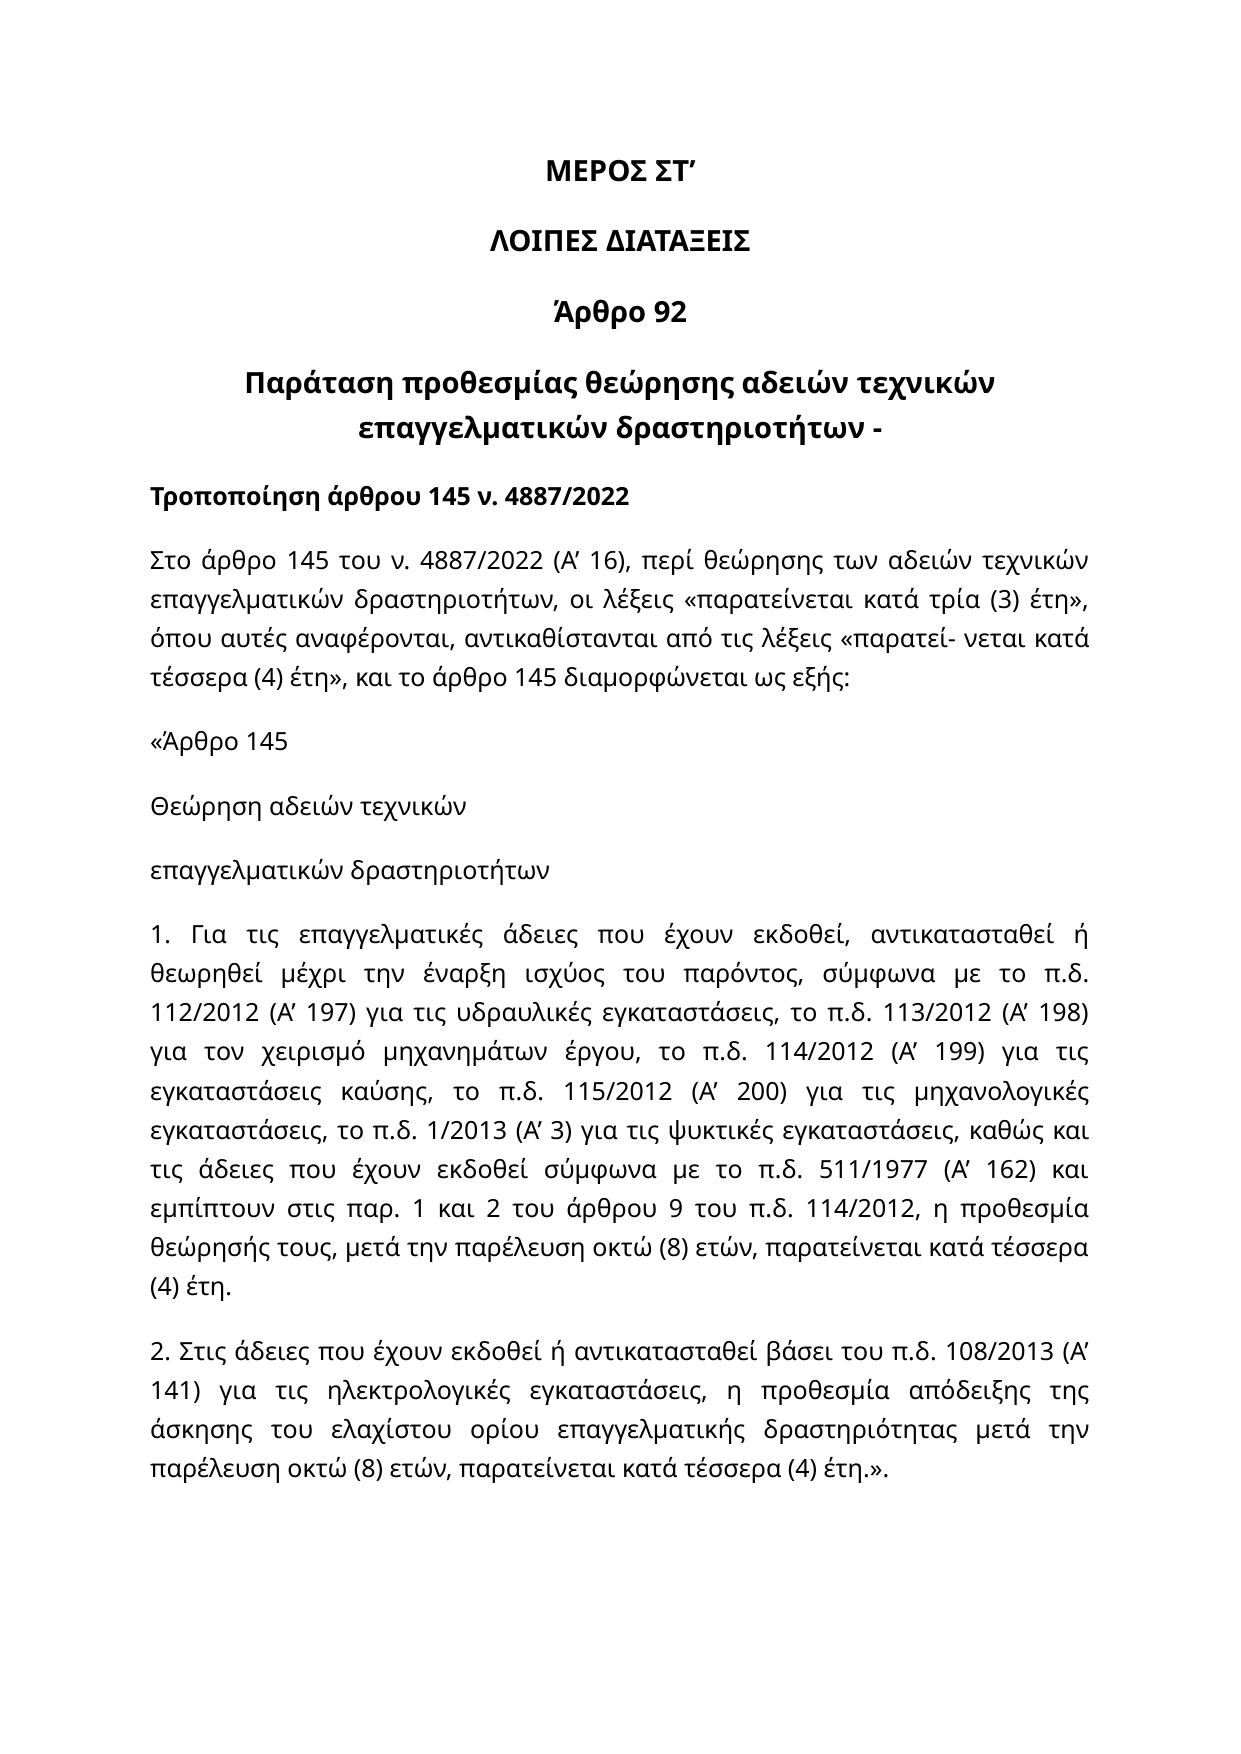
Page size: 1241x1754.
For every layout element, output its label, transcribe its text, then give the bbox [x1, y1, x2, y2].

text «Άρθρο 145 [150, 724, 1090, 758]
subtitle Παράταση προθεσμίας θεώρησης αδειών τεχνικών επαγγελματικών δραστηριοτήτων - [150, 362, 1090, 447]
text Θεώρηση αδειών τεχνικών [150, 788, 1090, 822]
text Στο άρθρο 145 του ν. 4887/2022 (Α’ 16), περί θεώρησης των αδειών τεχνικών επαγγελματικών δραστηριοτήτων, οι λέξεις «παρατείνεται κατά τρία (3) έτη», όπου αυτές αναφέρονται, αντικαθίστανται από τις λέξεις «παρατεί- νεται κατά τέσσερα (4) έτη», και το άρθρο 145 διαμορφώνεται ως εξής: [150, 542, 1090, 694]
text 1. Για τις επαγγελματικές άδειες που έχουν εκδοθεί, αντικατασταθεί ή θεωρηθεί μέχρι την έναρξη ισχύος του παρόντος, σύμφωνα με το π.δ. 112/2012 (Α’ 197) για τις υδραυλικές εγκαταστάσεις, το π.δ. 113/2012 (Α’ 198) για τον χειρισμό μηχανημάτων έργου, το π.δ. 114/2012 (Α’ 199) για τις εγκαταστάσεις καύσης, το π.δ. 115/2012 (Α’ 200) για τις μηχανολογικές εγκαταστάσεις, το π.δ. 1/2013 (Α’ 3) για τις ψυκτικές εγκαταστάσεις, καθώς και τις άδειες που έχουν εκδοθεί σύμφωνα με το π.δ. 511/1977 (Α’ 162) και εμπίπτουν στις παρ. 1 και 2 του άρθρου 9 του π.δ. 114/2012, η προθεσμία θεώρησής τους, μετά την παρέλευση οκτώ (8) ετών, παρατείνεται κατά τέσσερα (4) έτη. [150, 916, 1090, 1303]
text 2. Στις άδειες που έχουν εκδοθεί ή αντικατασταθεί βάσει του π.δ. 108/2013 (Α’ 141) για τις ηλεκτρολογικές εγκαταστάσεις, η προθεσμία απόδειξης της άσκησης του ελαχίστου ορίου επαγγελματικής δραστηριότητας μετά την παρέλευση οκτώ (8) ετών, παρατείνεται κατά τέσσερα (4) έτη.». [150, 1333, 1090, 1485]
text Τροποποίηση άρθρου 145 ν. 4887/2022 [150, 478, 1090, 512]
subtitle Άρθρο 92 [150, 291, 1090, 331]
subtitle ΛΟΙΠΕΣ ΔΙΑΤΑΞΕΙΣ [150, 221, 1090, 260]
subtitle ΜΕΡΟΣ ΣΤ’ [150, 150, 1090, 190]
text επαγγελματικών δραστηριοτήτων [150, 852, 1090, 886]
